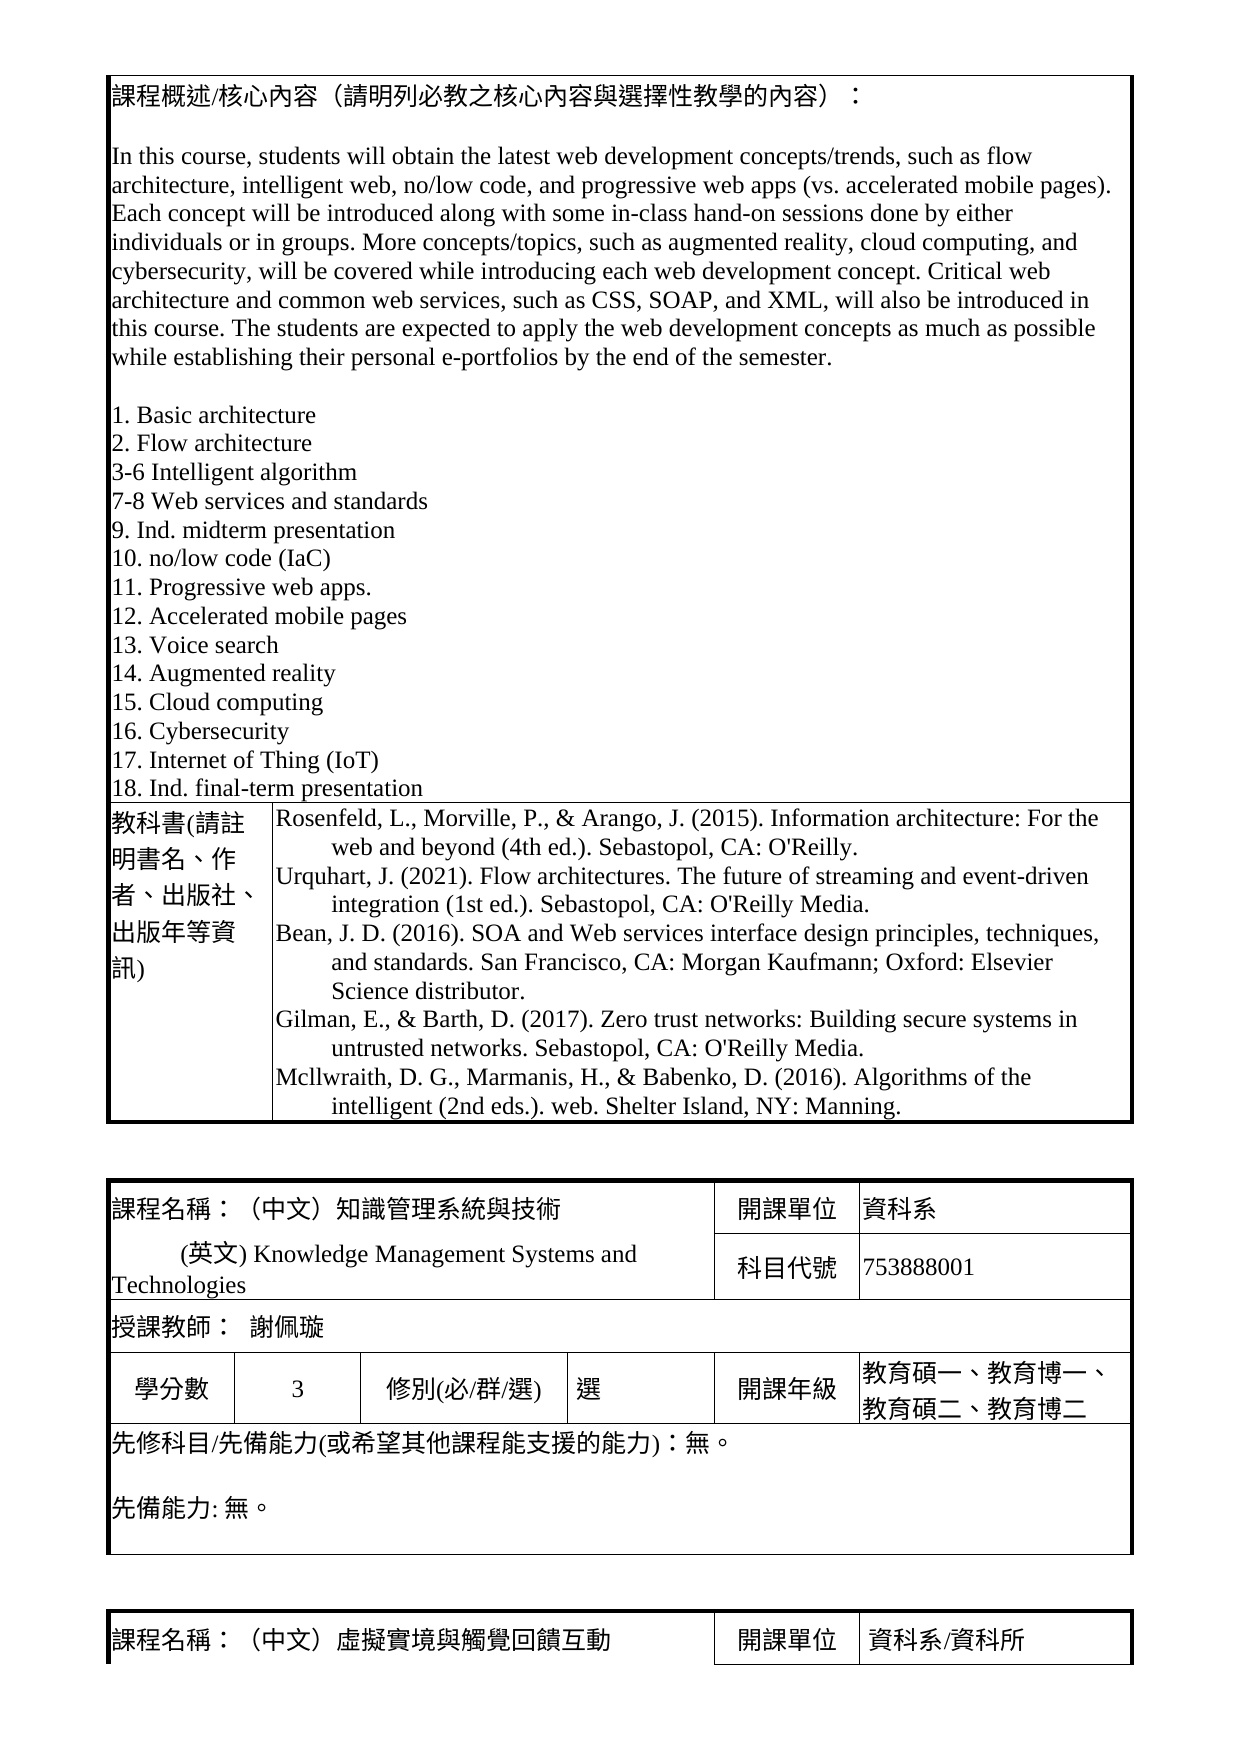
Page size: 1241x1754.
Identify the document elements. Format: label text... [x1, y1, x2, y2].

table_cell 3 [235, 1353, 360, 1423]
table_cell (英文) Knowledge Management Systems and Technologies [111, 1233, 714, 1299]
table_cell 科目代號 [715, 1234, 859, 1299]
table_cell Rosenfeld, L., Morville, P., & Arango, J. (2015). Information architecture: For the web and beyond (4th ed.). Sebastopol, CA: O'Reilly. Urquhart, J. (2021). Flow architectures. The future of streaming and event-driven integration (1st ed.). Sebastopol, CA: O'Reilly Media. Bean, J. D. (2016). SOA and Web services interface design principles, techniques, and standards. San Francisco, CA: Morgan Kaufmann; Oxford: Elsevier Science distributor. Gilman, E., & Barth, D. (2017). Zero trust networks: Building secure systems in untrusted networks. Sebastopol, CA: O'Reilly Media. Mcllwraith, D. G., Marmanis, H., & Babenko, D. (2016). Algorithms of the intelligent (2nd eds.). web. Shelter Island, NY: Manning. [273, 803, 1130, 1119]
table_header 課程名稱：（中文）虛擬實境與觸覺回饋互動 [111, 1613, 714, 1663]
table_header 開課單位 [715, 1183, 859, 1233]
table_header 資科系/資科所 [860, 1613, 1130, 1663]
table_cell 選 [568, 1353, 714, 1423]
table_cell 授課教師： 謝佩璇 [111, 1300, 1130, 1352]
table_cell 教育碩一、教育博一、教育碩二、教育博二 [860, 1353, 1130, 1423]
table_cell 修別(必/群/選) [361, 1353, 567, 1423]
table_header 資科系 [860, 1183, 1130, 1233]
table_cell 學分數 [111, 1353, 234, 1423]
table_header 課程名稱：（中文）知識管理系統與技術 [111, 1183, 714, 1233]
table_header 開課單位 [715, 1613, 859, 1663]
table_cell 753888001 [860, 1234, 1130, 1299]
table_cell 開課年級 [715, 1353, 859, 1423]
table_cell 教科書(請註明書名、作者、出版社、出版年等資訊) [111, 803, 272, 1119]
table_cell 課程概述/核心內容（請明列必教之核心內容與選擇性教學的內容）： In this course, students will obtain the latest web development concepts/trends, such as flow architecture, intelligent web, no/low code, and progressive web apps (vs. accelerated mobile pages). Each concept will be introduced along with some in-class hand-on sessions done by either individuals or in groups. More concepts/topics, such as augmented reality, cloud computing, and cybersecurity, will be covered while introducing each web development concept. Critical web architecture and common web services, such as CSS, SOAP, and XML, will also be introduced in this course. The students are expected to apply the web development concepts as much as possible while establishing their personal e-portfolios by the end of the semester. 1. Basic architecture 2. Flow architecture 3-6 Intelligent algorithm 7-8 Web services and standards 9. Ind. midterm presentation 10. no/low code (IaC) 11. Progressive web apps. 12. Accelerated mobile pages 13. Voice search 14. Augmented reality 15. Cloud computing 16. Cybersecurity 17. Internet of Thing (IoT) 18. Ind. final-term presentation [111, 76, 1130, 802]
table_cell 先修科目/先備能力(或希望其他課程能支援的能力)：無。 先備能力: 無。 [111, 1424, 1130, 1554]
